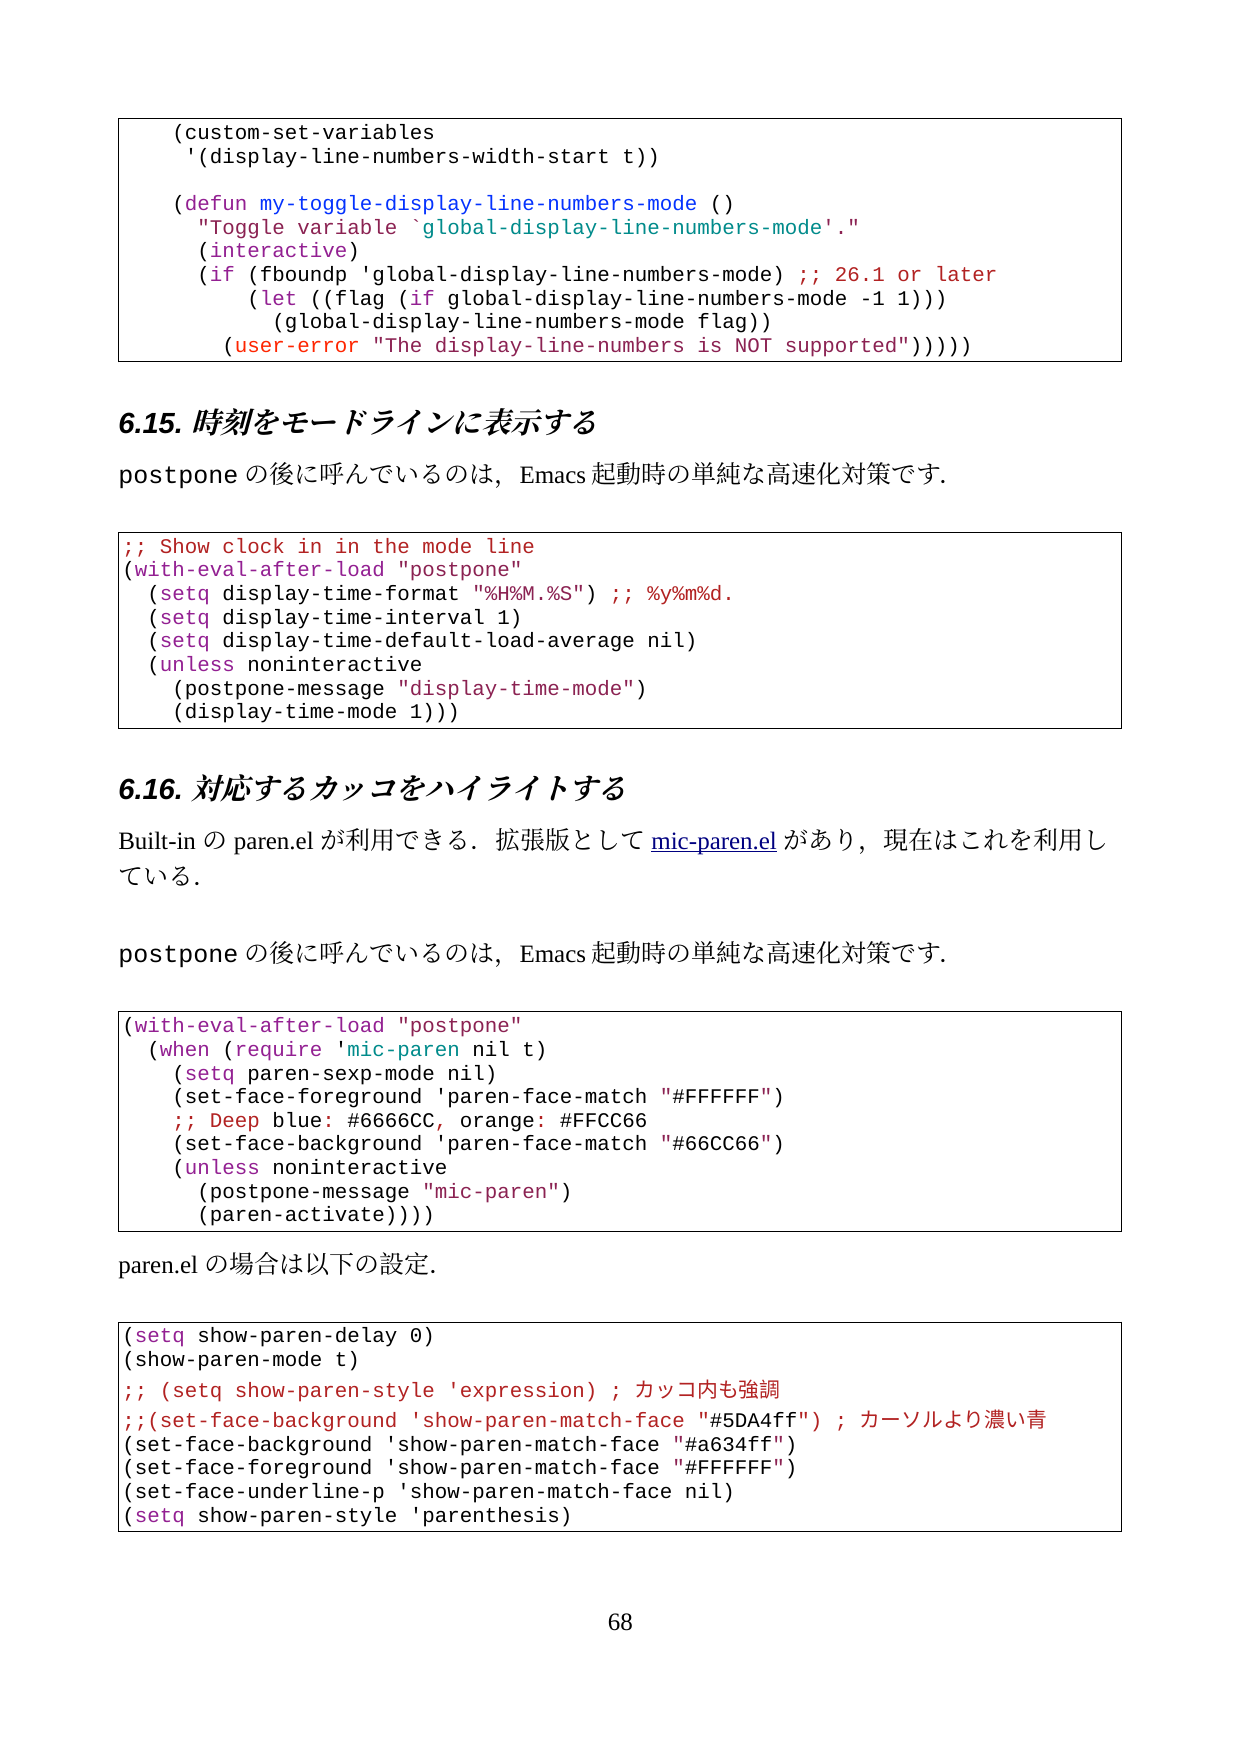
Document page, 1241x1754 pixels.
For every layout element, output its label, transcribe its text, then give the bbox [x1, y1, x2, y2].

text ;; Deep blue: #6666CC, orange: #FFCC66 [119, 1106, 1121, 1129]
text (setq display-time-format "%H%M.%S") ;; %y%m%d. [119, 579, 1121, 603]
text postpone の後に呼んでいるのは，Emacs起動時の単純な高速化対策です． [118, 934, 1122, 999]
text (user-error "The display-line-numbers is NOT supported"))))) [119, 331, 1121, 361]
text (setq display-time-default-load-average nil) [119, 626, 1121, 650]
text (with-eval-after-load "postpone" [119, 555, 1121, 579]
text (setq show-paren-style 'parenthesis) [119, 1501, 1121, 1531]
text (show-paren-mode t) [119, 1345, 1121, 1369]
text (set-face-background 'paren-face-match "#66CC66") [119, 1129, 1121, 1153]
text '(display-line-numbers-width-start t)) [119, 142, 1121, 165]
subtitle 対応するカッコをハイライトする [118, 766, 1122, 808]
text (custom-set-variables [119, 119, 1121, 142]
text (postpone-message "display-time-mode") [119, 674, 1121, 697]
text (set-face-foreground 'show-paren-match-face "#FFFFFF") [119, 1453, 1121, 1477]
text (setq paren-sexp-mode nil) [119, 1058, 1121, 1082]
text (set-face-background 'show-paren-match-face "#a634ff") [119, 1430, 1121, 1453]
text (paren-activate)))) [119, 1200, 1121, 1231]
text (postpone-message "mic-paren") [119, 1177, 1121, 1200]
text (global-display-line-numbers-mode flag)) [119, 307, 1121, 331]
text (defun my-toggle-display-line-numbers-mode () [119, 189, 1121, 213]
text (when (require 'mic-paren nil t) [119, 1035, 1121, 1058]
text (with-eval-after-load "postpone" [119, 1012, 1121, 1035]
text (unless noninteractive [119, 650, 1121, 674]
text Built-in の paren.el が利用できる．拡張版として mic-paren.el があり，現在はこれを利用している． [118, 821, 1122, 921]
text (let ((flag (if global-display-line-numbers-mode -1 1))) [119, 284, 1121, 307]
text ;; Show clock in in the mode line [119, 533, 1121, 555]
text (setq show-paren-delay 0) [119, 1323, 1121, 1345]
text ;; (setq show-paren-style 'expression) ; カッコ内も強調 [119, 1369, 1121, 1399]
text (interactive) [119, 236, 1121, 260]
text (set-face-underline-p 'show-paren-match-face nil) [119, 1477, 1121, 1501]
text (setq display-time-interval 1) [119, 603, 1121, 626]
text "Toggle variable `global-display-line-numbers-mode'." [119, 213, 1121, 236]
text (set-face-foreground 'paren-face-match "#FFFFFF") [119, 1082, 1121, 1106]
text (if (fboundp 'global-display-line-numbers-mode) ;; 26.1 or later [119, 260, 1121, 284]
text ;;(set-face-background 'show-paren-match-face "#5DA4ff") ; カーソルより濃い青 [119, 1399, 1121, 1430]
text (unless noninteractive [119, 1153, 1121, 1177]
text paren.el の場合は以下の設定． [118, 1244, 1122, 1309]
subtitle 時刻をモードラインに表示する [118, 400, 1122, 442]
text postpone の後に呼んでいるのは，Emacs起動時の単純な高速化対策です． [118, 454, 1122, 519]
text (display-time-mode 1))) [119, 697, 1121, 728]
